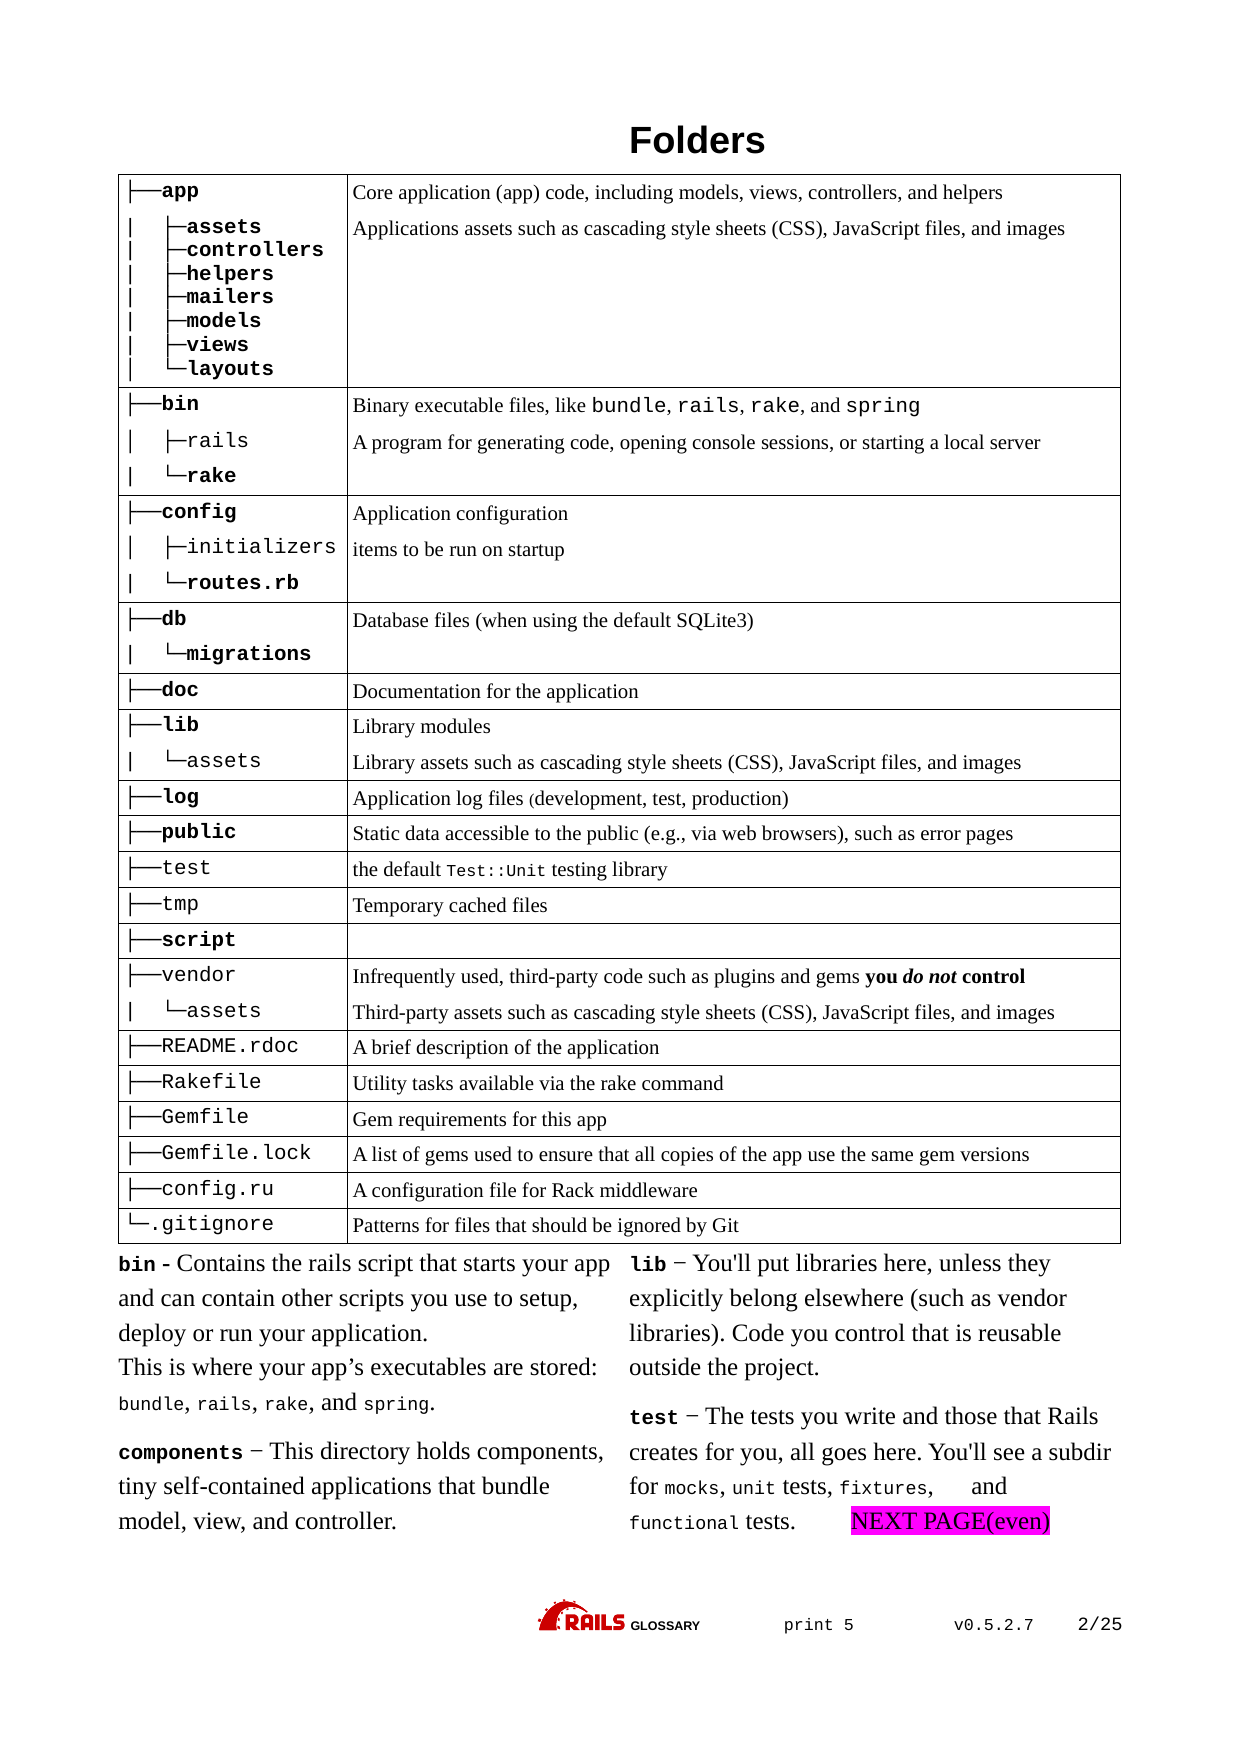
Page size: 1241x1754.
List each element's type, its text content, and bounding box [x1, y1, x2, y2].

table_cell A program for generating code, opening console sessions, or starting a local server [348, 424, 1120, 460]
text components − This directory holds components, tiny self-contained applications that bundle model, view, and controller. [118, 1436, 611, 1535]
table_cell [348, 566, 1120, 602]
table_cell | └─assets [119, 994, 347, 1029]
table_cell [348, 924, 1120, 958]
table_cell ├──Gemfile [119, 1102, 347, 1136]
table_cell the default Test::Unit testing library [348, 852, 1120, 887]
table_cell [348, 638, 1120, 673]
table_cell ├──vendor [119, 959, 347, 994]
table_cell ├──db [119, 603, 347, 637]
table_cell ├──Gemfile.lock [119, 1137, 347, 1172]
table_cell | └─migrations [119, 638, 347, 673]
table_cell Patterns for files that should be ignored by Git [348, 1209, 1120, 1243]
table_cell ├──config.ru [119, 1173, 347, 1208]
table_cell Application log files (development, test, production) [348, 781, 1120, 815]
table_cell | └─routes.rb [119, 566, 347, 602]
table_cell ├──README.rdoc [119, 1031, 347, 1065]
subtitle Folders [629, 118, 1122, 162]
table_cell Binary executable files, like bundle, rails, rake, and spring [348, 388, 1120, 424]
table_cell Database files (when using the default SQLite3) [348, 603, 1120, 637]
table_cell | └─rake [119, 460, 347, 495]
table_cell ├──doc [119, 674, 347, 709]
table_cell Temporary cached files [348, 888, 1120, 923]
table_cell ├──Rakefile [119, 1066, 347, 1101]
table_cell Library modules [348, 710, 1120, 744]
table_cell │ ├─initializers [119, 531, 347, 566]
table_cell ├──config [119, 496, 347, 531]
table_cell Third-party assets such as cascading style sheets (CSS), JavaScript files, and images [348, 994, 1120, 1029]
table_cell ├──public [119, 816, 347, 851]
text lib − You'll put libraries here, unless they explicitly belong elsewhere (such as vendor libraries). Code you control that is reusable outside the project. [629, 1248, 1122, 1381]
table_cell ├──script [119, 924, 347, 958]
table_cell [348, 460, 1120, 495]
table_cell │ ├─rails [119, 424, 347, 460]
table_cell ├──tmp [119, 888, 347, 923]
table_cell Gem requirements for this app [348, 1102, 1120, 1136]
table_cell Static data accessible to the public (e.g., via web browsers), such as error pages [348, 816, 1120, 851]
table_cell Library assets such as cascading style sheets (CSS), JavaScript files, and images [348, 744, 1120, 780]
table_cell Infrequently used, third-party code such as plugins and gems you do not control [348, 959, 1120, 994]
table_cell | └─assets [119, 744, 347, 780]
table_cell ├──bin [119, 388, 347, 424]
table_cell ├──test [119, 852, 347, 887]
table_header Core application (app) code, including models, views, controllers, and helpers [348, 175, 1120, 210]
text bin - Contains the rails script that starts your app and can contain other scripts you use to setup, deploy or run your application. This is where your app’s executables are stored: bundle, rails, rake, and spring. [118, 1248, 611, 1416]
table_cell A configuration file for Rack middleware [348, 1173, 1120, 1208]
table_cell └─.gitignore [119, 1209, 347, 1243]
table_cell ├──lib [119, 710, 347, 744]
table_cell | ├─assets | ├─controllers | ├─helpers | ├─mailers | ├─models | ├─views │ └─layouts [119, 210, 347, 387]
table_cell ├──log [119, 781, 347, 815]
table_cell Application configuration [348, 496, 1120, 531]
table_cell Documentation for the application [348, 674, 1120, 709]
table_cell items to be run on startup [348, 531, 1120, 566]
table_cell Utility tasks available via the rake command [348, 1066, 1120, 1101]
table_cell A brief description of the application [348, 1031, 1120, 1065]
table_cell A list of gems used to ensure that all copies of the app use the same gem versions [348, 1137, 1120, 1172]
text test − The tests you write and those that Rails creates for you, all goes here. You'll see a subdir for mocks, unit tests, fixtures, and functional tests. NEXT PAGE(even) [629, 1401, 1122, 1535]
table_header ├──app [119, 175, 347, 210]
table_cell Applications assets such as cascading style sheets (CSS), JavaScript files, and images [348, 210, 1120, 387]
